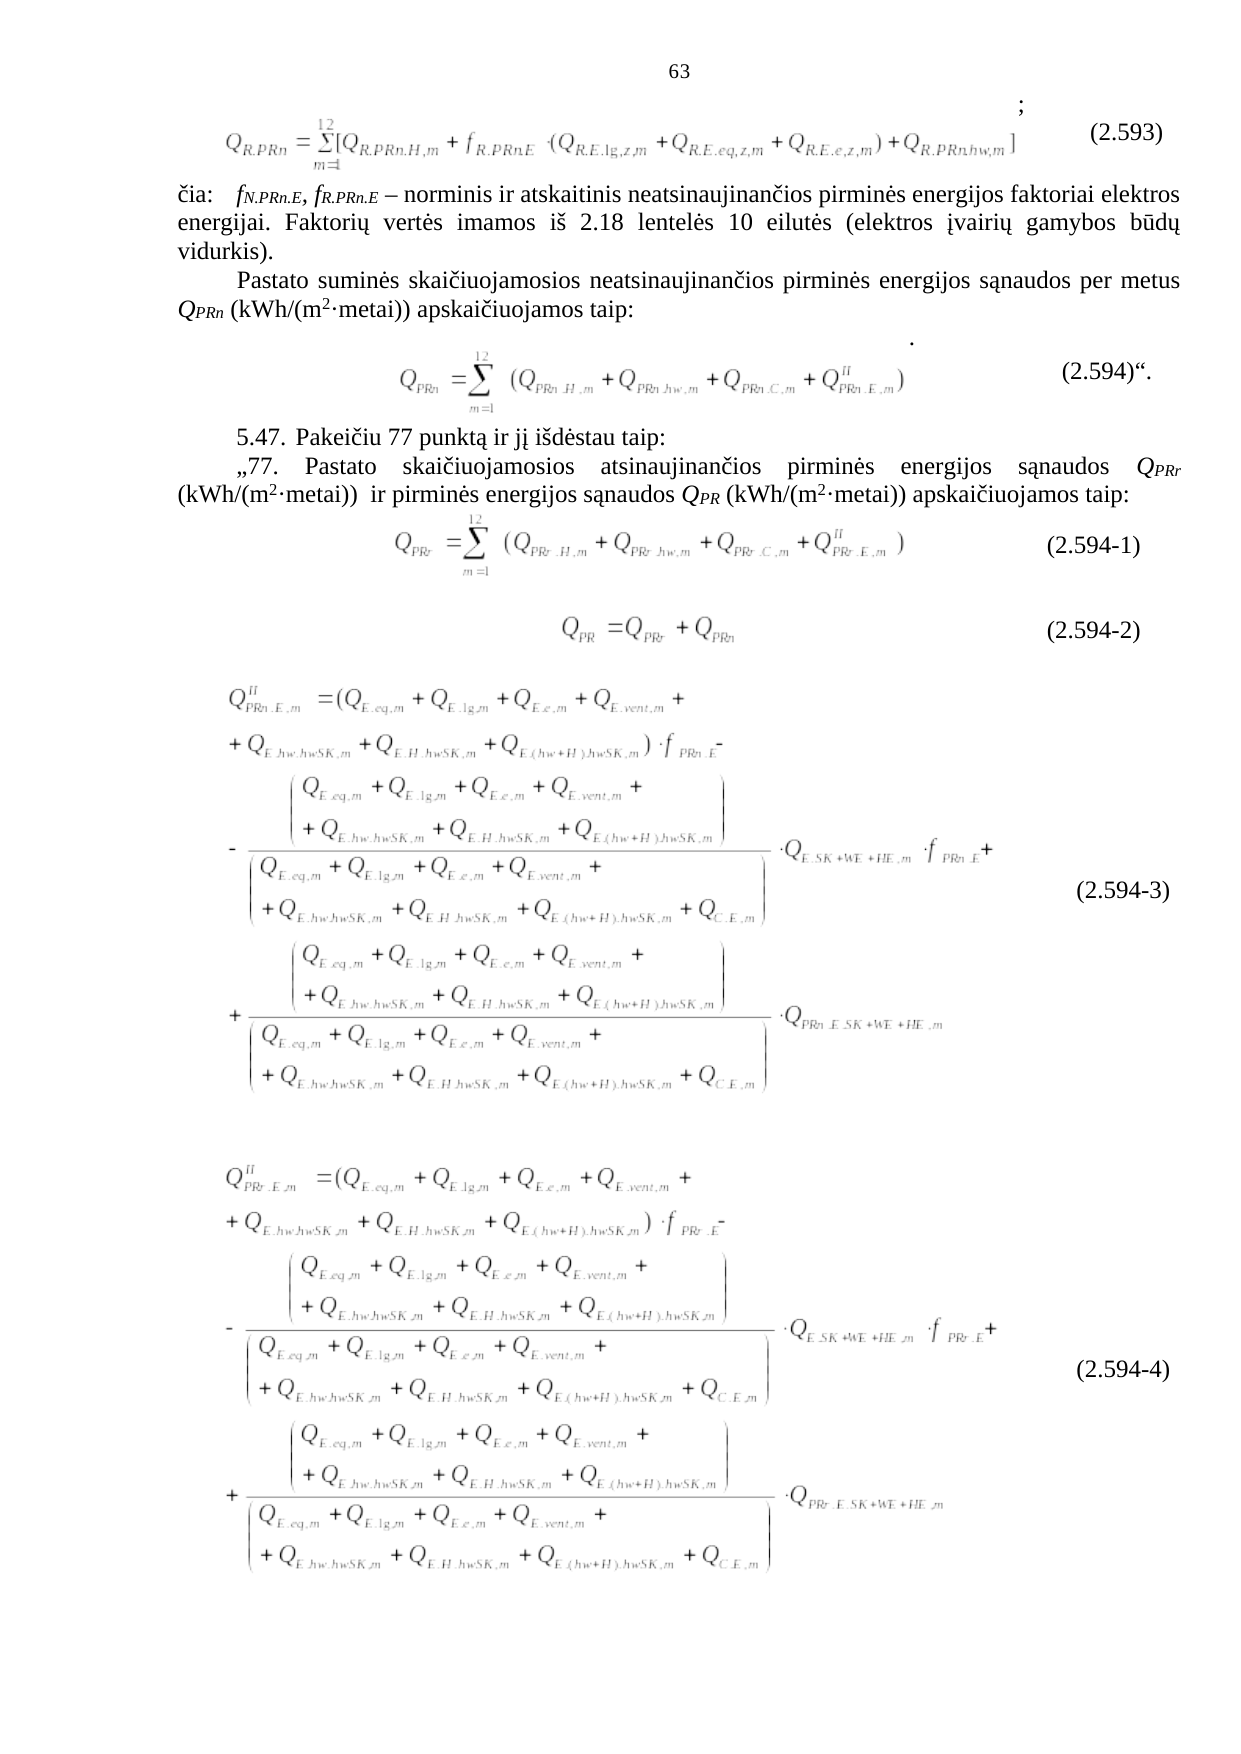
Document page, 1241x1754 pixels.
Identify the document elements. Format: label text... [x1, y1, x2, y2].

table_header ; [177, 89, 1070, 179]
table_header [177, 1158, 1045, 1579]
table_header (2.594-2) [1034, 609, 1152, 649]
table_header . [177, 323, 1045, 422]
table_header (2.593) [1070, 89, 1174, 179]
table_header (2.594-1) [1035, 508, 1152, 580]
text „77. Pastato skaičiuojamosios atsinaujinančios pirminės energijos sąnaudos QPRr (kWh/(m2·metai)) ir pirminės energijos sąnaudos QPR (kWh/(m2·metai)) apskaičiuojamos taip: [177, 451, 1181, 508]
table_header (2.594)“. [1045, 323, 1163, 422]
text čia: fN.PRn.E, fR.PRn.E – norminis ir atskaitinis neatsinaujinančios pirminės energijos faktoriai elektros energijai. Faktorių vertės imamos iš 2.18 lentelės 10 eilutės (elektros įvairių gamybos būdų vidurkis). [177, 179, 1181, 265]
text 5.47. Pakeičiu 77 punktą ir jį išdėstau taip: [236, 422, 1181, 451]
table_header (2.594-4) [1045, 1158, 1181, 1579]
table_header [177, 508, 1034, 580]
table_header [177, 678, 1045, 1100]
table_header (2.594-3) [1045, 678, 1181, 1100]
text Pastato suminės skaičiuojamosios neatsinaujinančios pirminės energijos sąnaudos per metus QPRn (kWh/(m2·metai)) apskaičiuojamos taip: [177, 265, 1181, 322]
table_header [177, 609, 1034, 649]
